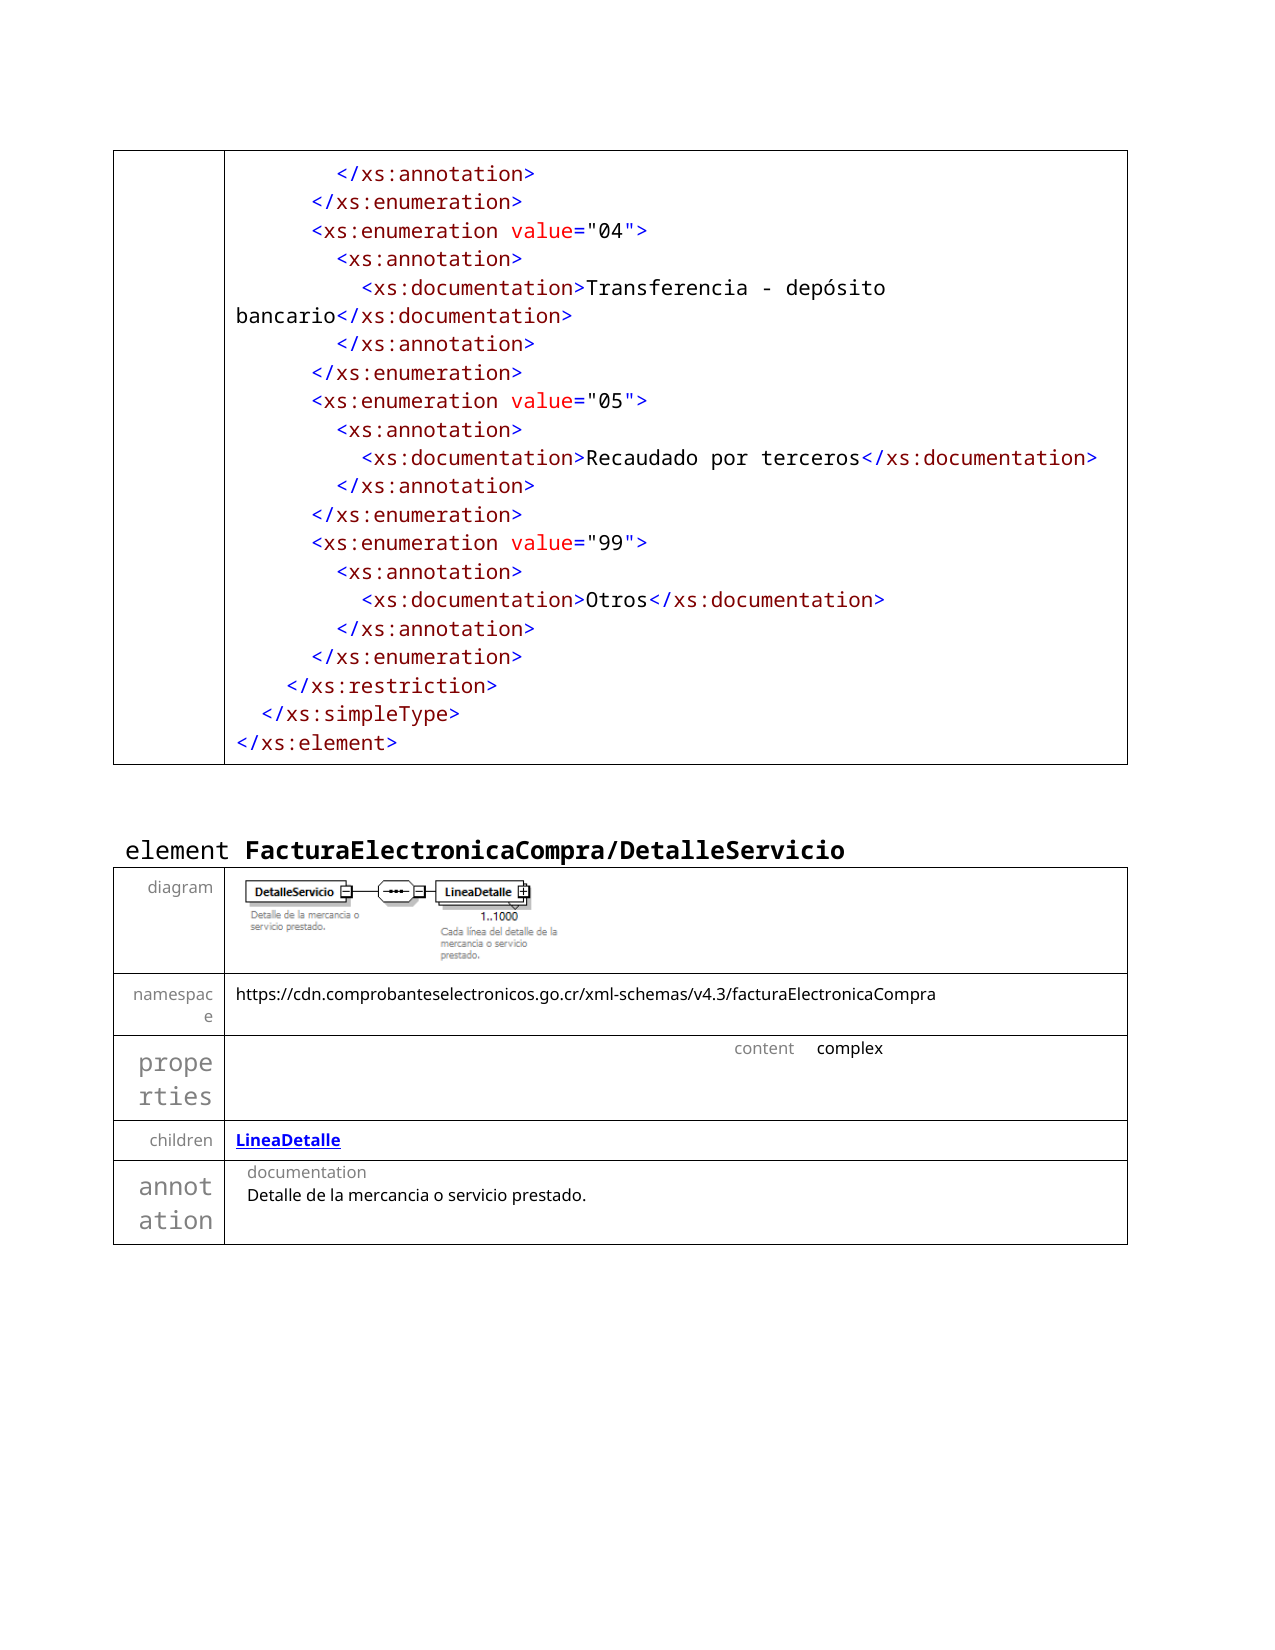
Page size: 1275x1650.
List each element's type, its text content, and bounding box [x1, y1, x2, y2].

table_cell </xs:annotation> </xs:enumeration> <xs:enumeration value="04"> <xs:annotation> <xs:documentation>Transferencia - depósito bancario</xs:documentation> </xs:annotation> </xs:enumeration> <xs:enumeration value="05"> <xs:annotation> <xs:documentation>Recaudado por terceros</xs:documentation> </xs:annotation> </xs:enumeration> <xs:enumeration value="99"> <xs:annotation> <xs:documentation>Otros</xs:documentation> </xs:annotation> </xs:enumeration> </xs:restriction> </xs:simpleType> </xs:element> [225, 151, 1127, 764]
table_cell [114, 151, 224, 764]
table_header [225, 868, 1127, 973]
table_header complex [805, 1036, 1127, 1059]
table_cell properties [114, 1036, 224, 1120]
table_cell namespace [114, 974, 224, 1035]
table_header content [236, 1036, 805, 1059]
table_cell children [114, 1121, 224, 1159]
table_cell annotation [114, 1161, 224, 1244]
table_cell [225, 1036, 1127, 1120]
table_cell https://cdn.comprobanteselectronicos.go.cr/xml-schemas/v4.3/facturaElectronicaCompra [225, 974, 1127, 1035]
picture [235, 876, 571, 966]
table_header diagram [114, 868, 224, 973]
table_header documentation [236, 1161, 1127, 1183]
table_cell [225, 1161, 1127, 1244]
table_cell Detalle de la mercancia o servicio prestado. [236, 1183, 1127, 1206]
text element FacturaElectronicaCompra/DetalleServicio [125, 833, 1150, 867]
table_cell LineaDetalle [225, 1121, 1127, 1159]
